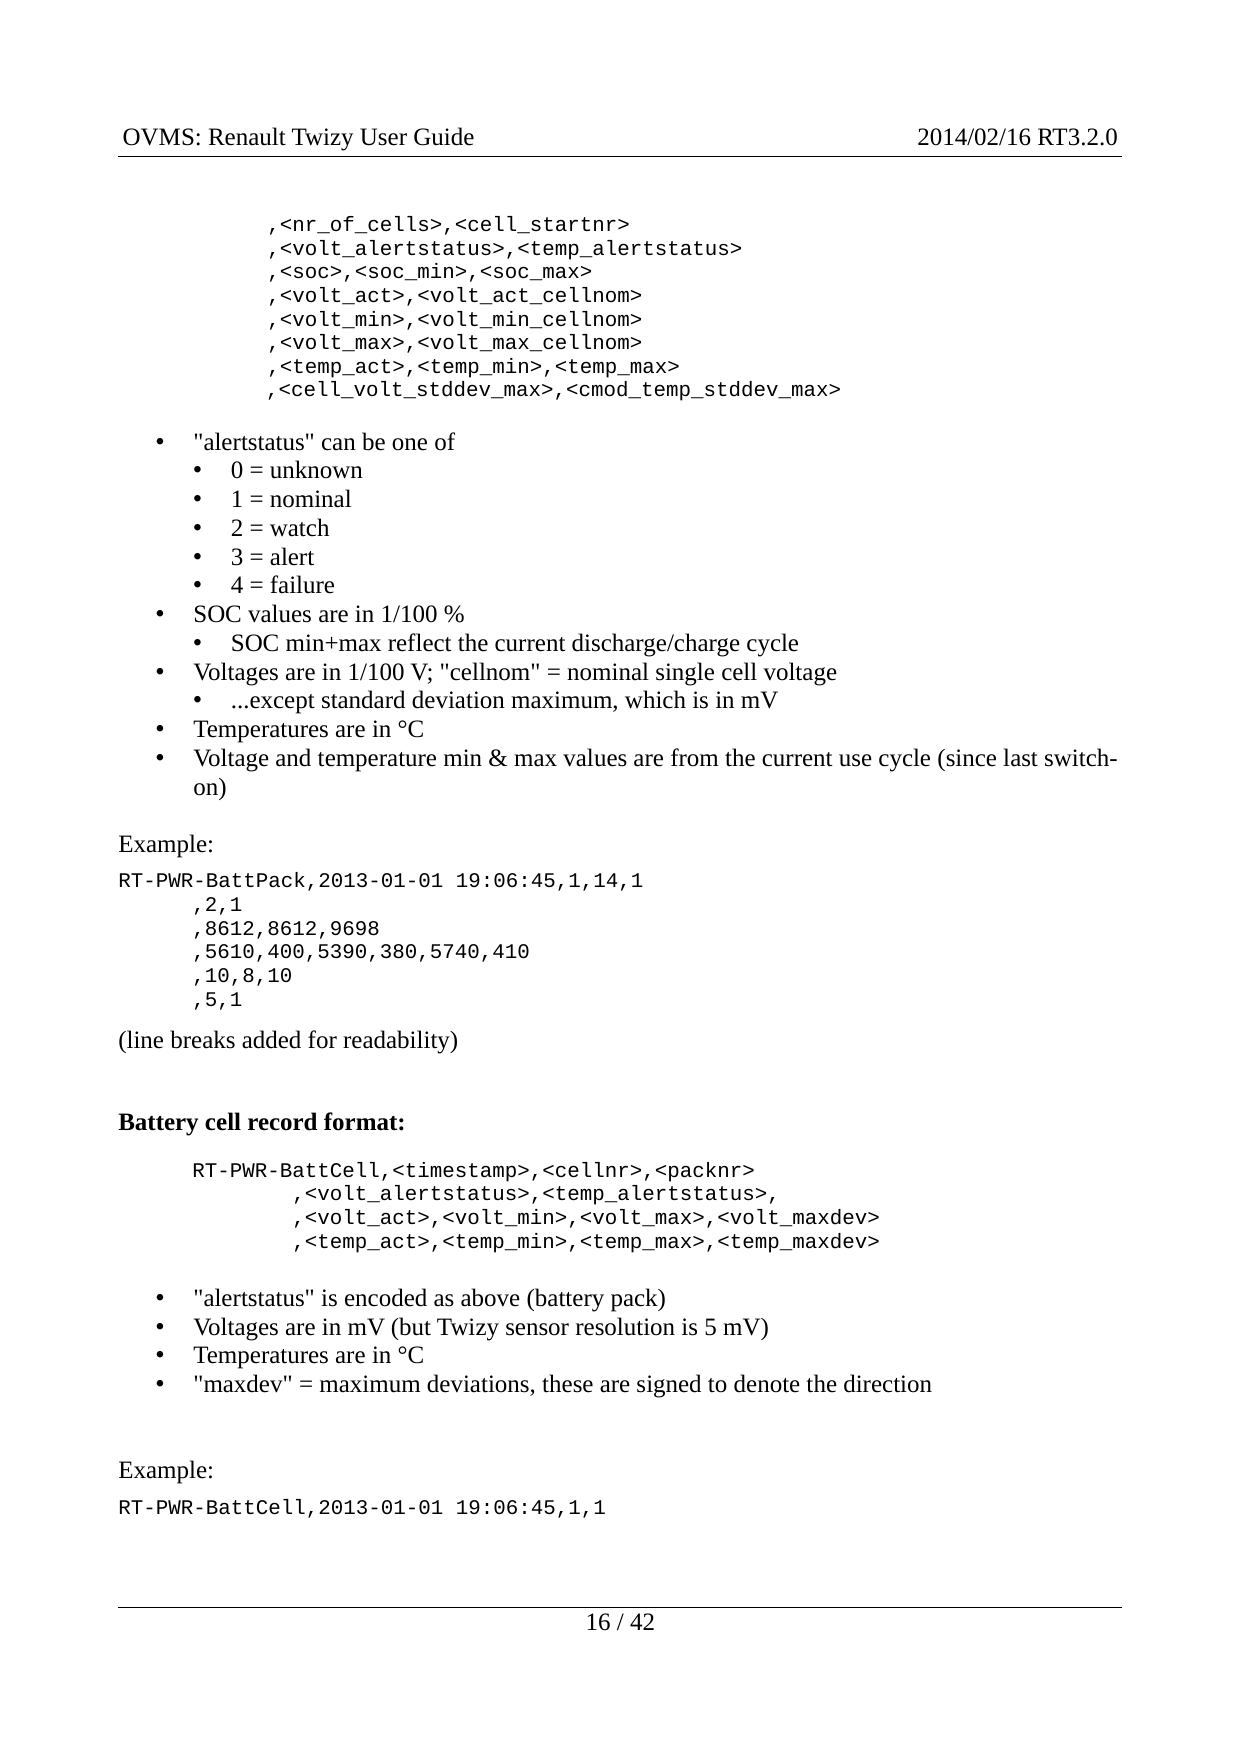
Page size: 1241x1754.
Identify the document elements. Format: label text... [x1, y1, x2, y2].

text RT-PWR-BattPack,2013-01-01 19:06:45,1,14,1 ,2,1 ,8612,8612,9698 ,5610,400,5390,380,5740,410 ,10,8,10 ,5,1 [118, 871, 1122, 1012]
list 0 = unknown [193, 456, 1122, 484]
list 2 = watch [193, 513, 1122, 542]
text ,<volt_act>,<volt_min>,<volt_max>,<volt_maxdev> [192, 1207, 1122, 1231]
text RT-PWR-BattCell,2013-01-01 19:06:45,1,1 [118, 1497, 1122, 1521]
text Example: [118, 829, 1122, 858]
text ,<nr_of_cells>,<cell_startnr> [192, 214, 1122, 238]
text ,<volt_alertstatus>,<temp_alertstatus> [192, 238, 1122, 261]
list 3 = alert [193, 542, 1122, 571]
text ,<volt_act>,<volt_act_cellnom> [192, 285, 1122, 308]
text ,<volt_max>,<volt_max_cellnom> [192, 332, 1122, 356]
list Temperatures are in °C [156, 1341, 1122, 1369]
list SOC min+max reflect the current discharge/charge cycle [193, 628, 1122, 657]
list Voltages are in mV (but Twizy sensor resolution is 5 mV) [156, 1312, 1122, 1341]
text ,<volt_alertstatus>,<temp_alertstatus>, [192, 1183, 1122, 1207]
list Temperatures are in °C [156, 714, 1122, 743]
list "alertstatus" is encoded as above (battery pack) [156, 1283, 1122, 1312]
list Voltage and temperature min & max values are from the current use cycle (since last switch-on) [156, 743, 1122, 801]
list 1 = nominal [193, 484, 1122, 513]
text ,<temp_act>,<temp_min>,<temp_max> ,<cell_volt_stddev_max>,<cmod_temp_stddev_max> [192, 356, 1122, 403]
text (line breaks added for readability) [118, 1025, 1122, 1054]
list Voltages are in 1/100 V; "cellnom" = nominal single cell voltage [156, 657, 1122, 686]
list SOC values are in 1/100 % [156, 599, 1122, 628]
list "alertstatus" can be one of [156, 427, 1122, 456]
list ...except standard deviation maximum, which is in mV [193, 686, 1122, 714]
text Example: [118, 1456, 1122, 1484]
text ,<soc>,<soc_min>,<soc_max> [192, 261, 1122, 285]
text ,<volt_min>,<volt_min_cellnom> [192, 308, 1122, 332]
list "maxdev" = maximum deviations, these are signed to denote the direction [156, 1369, 1122, 1398]
text ,<temp_act>,<temp_min>,<temp_max>,<temp_maxdev> [192, 1231, 1122, 1254]
text RT-PWR-BattCell,<timestamp>,<cellnr>,<packnr> [192, 1136, 1122, 1183]
text Battery cell record format: [118, 1107, 1122, 1136]
list 4 = failure [193, 571, 1122, 599]
